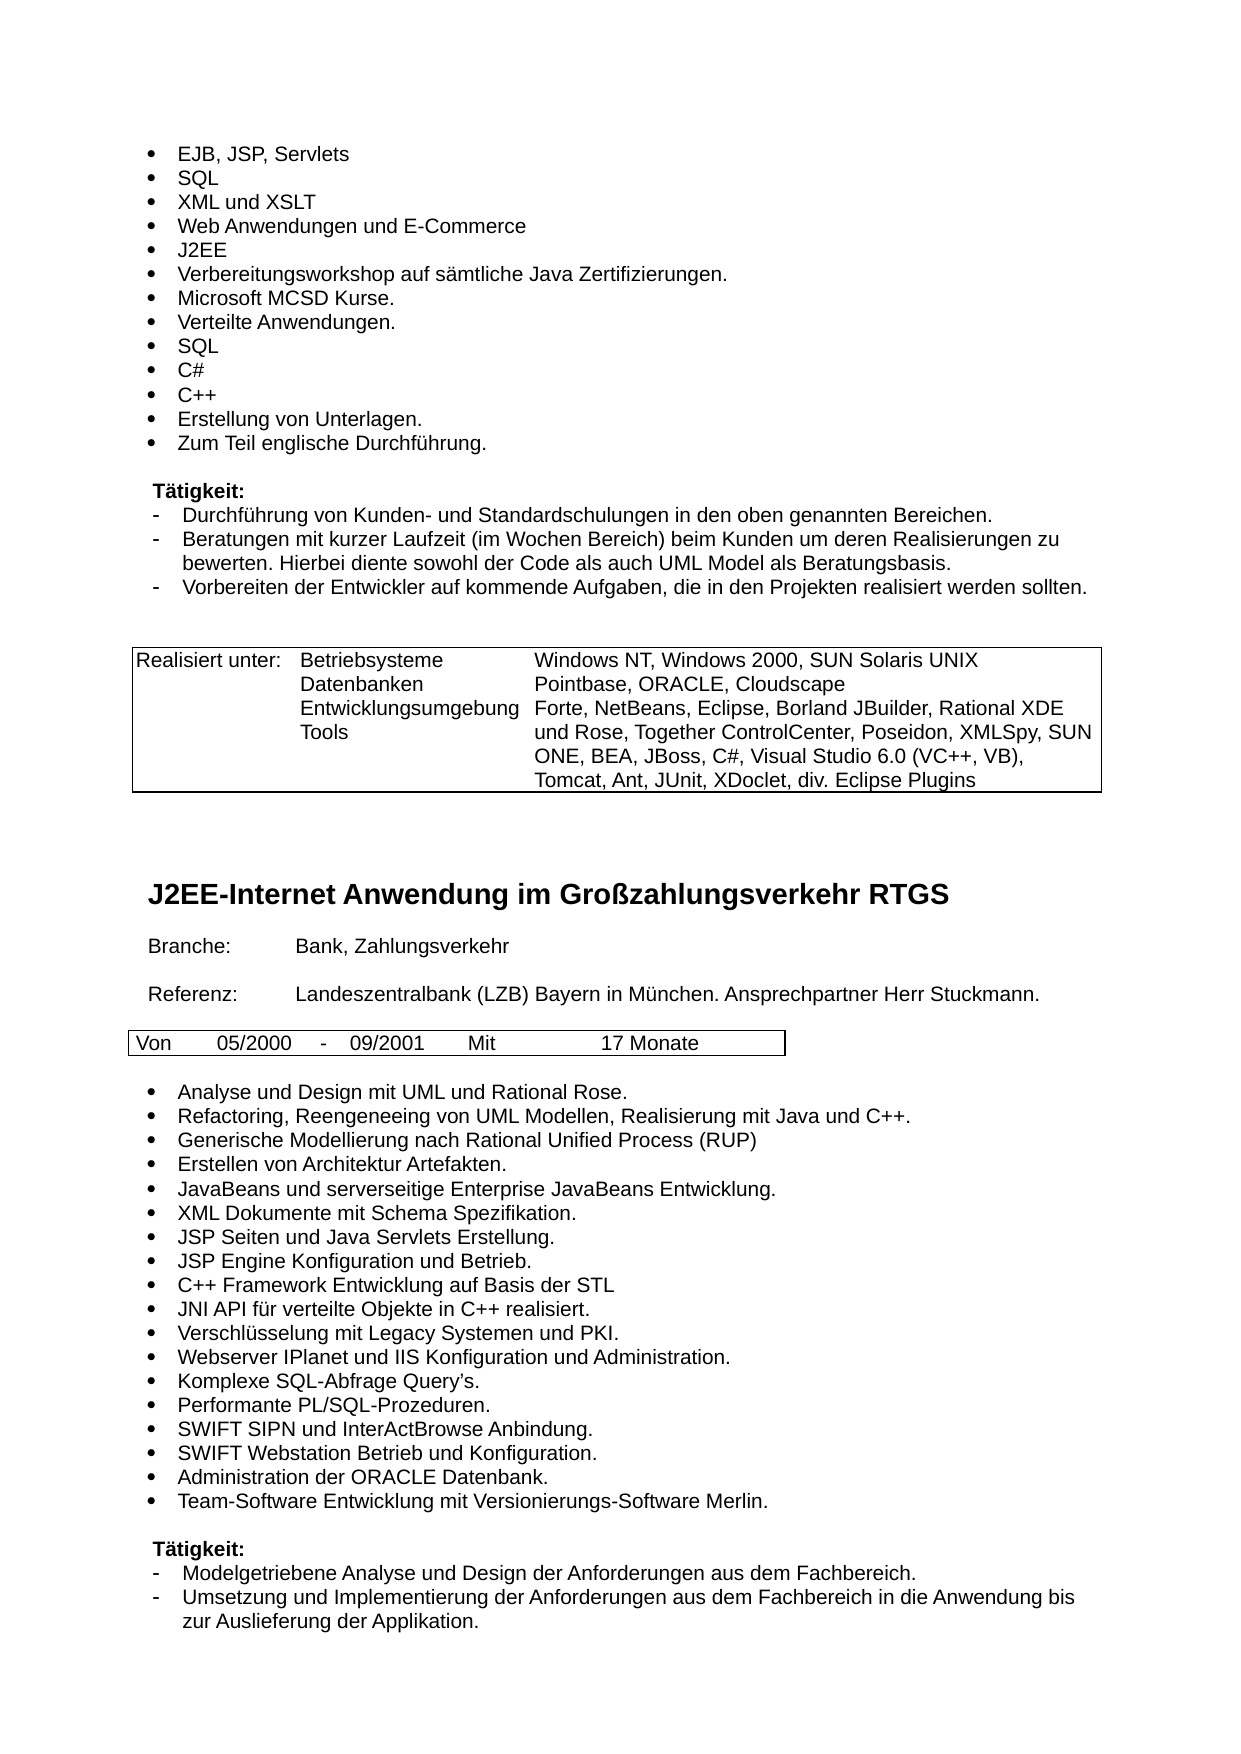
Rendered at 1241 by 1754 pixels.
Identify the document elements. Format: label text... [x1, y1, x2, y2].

list Microsoft MCSD Kurse. [148, 286, 1110, 310]
list J2EE [148, 238, 1110, 262]
text Tätigkeit: [152, 1537, 1110, 1561]
table_header 05/2000 [209, 1031, 313, 1055]
list Verteilte Anwendungen. [148, 310, 1110, 334]
list SWIFT SIPN und InterActBrowse Anbindung. [148, 1417, 1110, 1441]
table_cell [133, 696, 297, 791]
table_header Betriebsysteme Datenbanken [297, 648, 531, 696]
list Durchführung von Kunden- und Standardschulungen in den oben genannten Bereichen. [152, 502, 1110, 527]
list Team-Software Entwicklung mit Versionierungs-Software Merlin. [148, 1489, 1110, 1513]
list Erstellung von Unterlagen. [148, 406, 1110, 431]
list Beratungen mit kurzer Laufzeit (im Wochen Bereich) beim Kunden um deren Realisierungen zu bewerten. Hierbei diente sowohl der Code als auch UML Model als Beratungsbasis. [152, 527, 1110, 574]
table_cell Forte, NetBeans, Eclipse, Borland JBuilder, Rational XDE und Rose, Together ControlCenter, Poseidon, XMLSpy, SUN ONE, BEA, JBoss, C#, Visual Studio 6.0 (VC++, VB), Tomcat, Ant, JUnit, XDoclet, div. Eclipse Plugins [531, 696, 1101, 791]
list Verbereitungsworkshop auf sämtliche Java Zertifizierungen. [148, 262, 1110, 286]
table_header Realisiert unter: [133, 648, 297, 696]
list Generische Modellierung nach Rational Unified Process (RUP) [148, 1128, 1110, 1152]
list Analyse und Design mit UML und Rational Rose. [148, 1080, 1110, 1104]
list JSP Engine Konfiguration und Betrieb. [148, 1248, 1110, 1273]
list Performante PL/SQL-Prozeduren. [148, 1393, 1110, 1417]
list EJB, JSP, Servlets [148, 142, 1110, 166]
table_header - [313, 1031, 342, 1055]
list Komplexe SQL-Abfrage Query’s. [148, 1369, 1110, 1393]
list XML Dokumente mit Schema Spezifikation. [148, 1200, 1110, 1224]
list SQL [148, 166, 1110, 190]
list Umsetzung und Implementierung der Anforderungen aus dem Fachbereich in die Anwendung bis zur Auslieferung der Applikation. [152, 1585, 1110, 1633]
list Zum Teil englische Durchführung. [148, 431, 1110, 454]
list Verschlüsselung mit Legacy Systemen und PKI. [148, 1321, 1110, 1345]
list C++ [148, 382, 1110, 406]
list Web Anwendungen und E-Commerce [148, 214, 1110, 238]
text Tätigkeit: [152, 478, 1110, 502]
list SQL [148, 334, 1110, 358]
list Modelgetriebene Analyse und Design der Anforderungen aus dem Fachbereich. [152, 1561, 1110, 1585]
table_header Windows NT, Windows 2000, SUN Solaris UNIX Pointbase, ORACLE, Cloudscape [531, 648, 1101, 696]
text Referenz: Landeszentralbank (LZB) Bayern in München. Ansprechpartner Herr Stuckmann. [148, 982, 1110, 1006]
list JSP Seiten und Java Servlets Erstellung. [148, 1224, 1110, 1248]
list C++ Framework Entwicklung auf Basis der STL [148, 1273, 1110, 1297]
list XML und XSLT [148, 190, 1110, 214]
table_header Mit [460, 1031, 593, 1055]
list Refactoring, Reengeneeing von UML Modellen, Realisierung mit Java und C++. [148, 1104, 1110, 1128]
table_header 17 Monate [593, 1031, 784, 1055]
list JNI API für verteilte Objekte in C++ realisiert. [148, 1297, 1110, 1321]
list Administration der ORACLE Datenbank. [148, 1465, 1110, 1489]
table_cell Entwicklungsumgebung Tools [297, 696, 531, 791]
table_header Von [129, 1031, 209, 1055]
text Branche: Bank, Zahlungsverkehr [148, 934, 1110, 958]
list SWIFT Webstation Betrieb und Konfiguration. [148, 1441, 1110, 1465]
subtitle J2EE-Internet Anwendung im Großzahlungsverkehr RTGS [148, 877, 1110, 910]
list C# [148, 358, 1110, 382]
table_header 09/2001 [342, 1031, 460, 1055]
list Vorbereiten der Entwickler auf kommende Aufgaben, die in den Projekten realisiert werden sollten. [152, 574, 1110, 599]
list Webserver IPlanet und IIS Konfiguration und Administration. [148, 1345, 1110, 1369]
list Erstellen von Architektur Artefakten. [148, 1152, 1110, 1176]
list JavaBeans und serverseitige Enterprise JavaBeans Entwicklung. [148, 1176, 1110, 1200]
